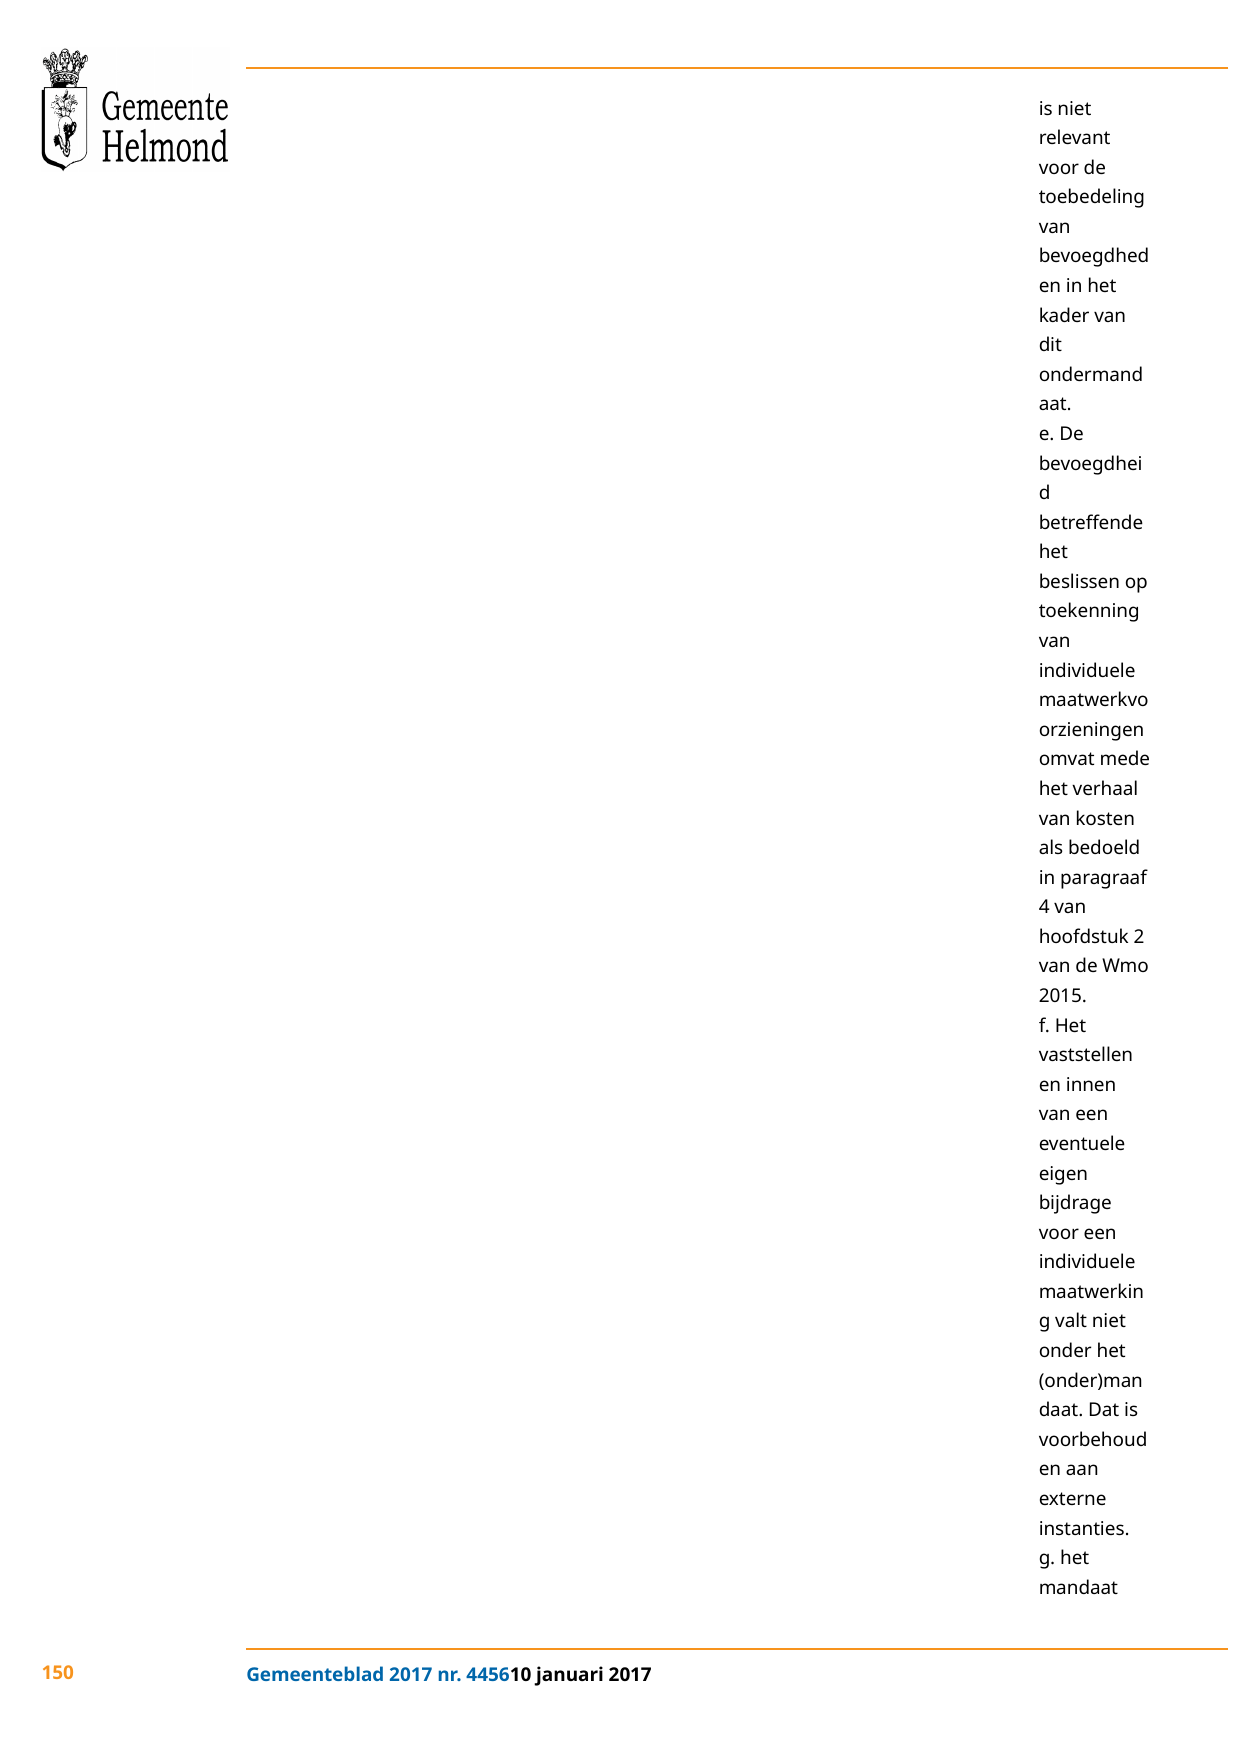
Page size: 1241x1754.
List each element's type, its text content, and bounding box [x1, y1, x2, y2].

table_cell [926, 95, 1038, 1600]
picture [41, 47, 231, 172]
table_cell [813, 95, 926, 1600]
table_cell [700, 95, 813, 1600]
table_cell [248, 95, 361, 1600]
table_cell is niet relevant voor de toebedeling van bevoegdheden in het kader van dit ondermandaat. e. De bevoegdheid betreffende het beslissen op toekenning van individuele maatwerkvoorzieningen omvat mede het verhaal van kosten als bedoeld in paragraaf 4 van hoofdstuk 2 van de Wmo 2015. f. Het vaststellen en innen van een eventuele eigen bijdrage voor een individuele maatwerking valt niet onder het (onder)mandaat. Dat is voorbehouden aan externe instanties. g. het mandaat [1039, 95, 1152, 1600]
table_cell [474, 95, 587, 1600]
table_cell [361, 95, 474, 1600]
table_cell [587, 95, 700, 1600]
